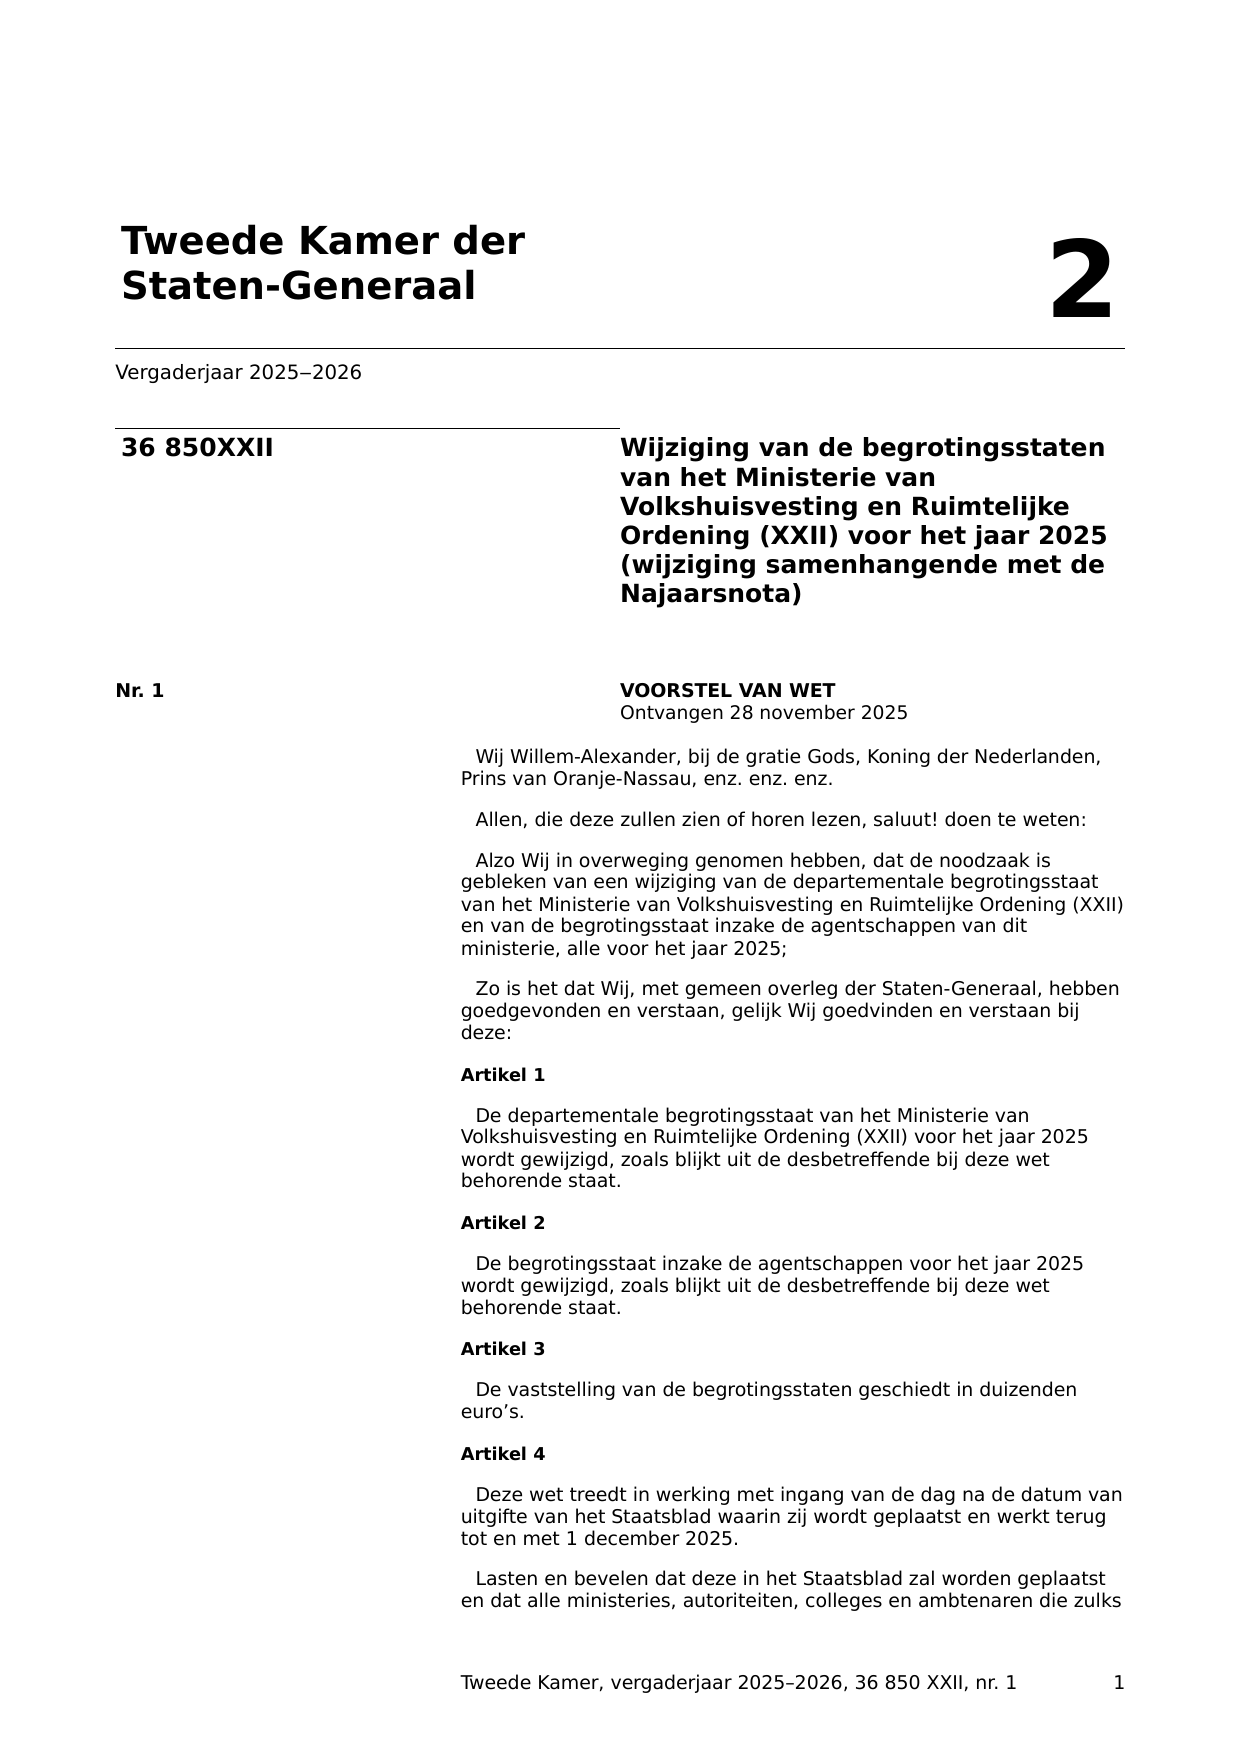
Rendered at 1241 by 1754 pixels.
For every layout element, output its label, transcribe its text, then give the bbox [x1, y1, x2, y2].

text Lasten en bevelen dat deze in het Staatsblad zal worden geplaatst en dat alle ministeries, autoriteiten, colleges en ambtenaren die zulks [461, 1568, 1125, 1612]
table_header Voorstel van Wet Ontvangen 28 november 2025 [620, 680, 1125, 746]
text Alzo Wij in overweging genomen hebben, dat de noodzaak is gebleken van een wijziging van de departementale begrotingsstaat van het Ministerie van Volkshuisvesting en Ruimtelijke Ordening (XXII) en van de begrotingsstaat inzake de agentschappen van dit ministerie, alle voor het jaar 2025; [461, 849, 1125, 959]
text Wij Willem-Alexander, bij de gratie Gods, Koning der Nederlanden, Prins van Oranje-Nassau, enz. enz. enz. [461, 746, 1125, 790]
text De begrotingsstaat inzake de agentschappen voor het jaar 2025 wordt gewijzigd, zoals blijkt uit de desbetreffende bij deze wet behorende staat. [461, 1253, 1125, 1319]
text De departementale begrotingsstaat van het Ministerie van Volkshuisvesting en Ruimtelijke Ordening (XXII) voor het jaar 2025 wordt gewijzigd, zoals blijkt uit de desbetreffende bij deze wet behorende staat. [461, 1104, 1125, 1192]
text Deze wet treedt in werking met ingang van de dag na de datum van uitgifte van het Staatsblad waarin zij wordt geplaatst en werkt terug tot en met 1 december 2025. [461, 1483, 1125, 1549]
title Artikel 4 [461, 1442, 1125, 1465]
table_header 36 850XXII [115, 429, 620, 614]
text Zo is het dat Wij, met gemeen overleg der Staten-Generaal, hebben goedgevonden en verstaan, gelijk Wij goedvinden en verstaan bij deze: [461, 978, 1125, 1044]
table_header Nr. 1 [115, 680, 620, 746]
title Artikel 1 [461, 1063, 1125, 1086]
table_header 2 [620, 213, 1125, 348]
table_header Wijziging van de begrotingsstaten van het Ministerie van Volkshuisvesting en Ruimtelijke Ordening (XXII) voor het jaar 2025 (wijziging samenhangende met de Najaarsnota) [620, 428, 1125, 614]
title Artikel 3 [461, 1337, 1125, 1360]
table_cell Vergaderjaar 2025‒2026 [115, 349, 1125, 384]
text De vaststelling van de begrotingsstaten geschiedt in duizenden euro’s. [461, 1379, 1125, 1423]
table_header Tweede Kamer der Staten-Generaal [115, 213, 620, 348]
text Allen, die deze zullen zien of horen lezen, saluut! doen te weten: [461, 809, 1125, 831]
title Artikel 2 [461, 1211, 1125, 1234]
